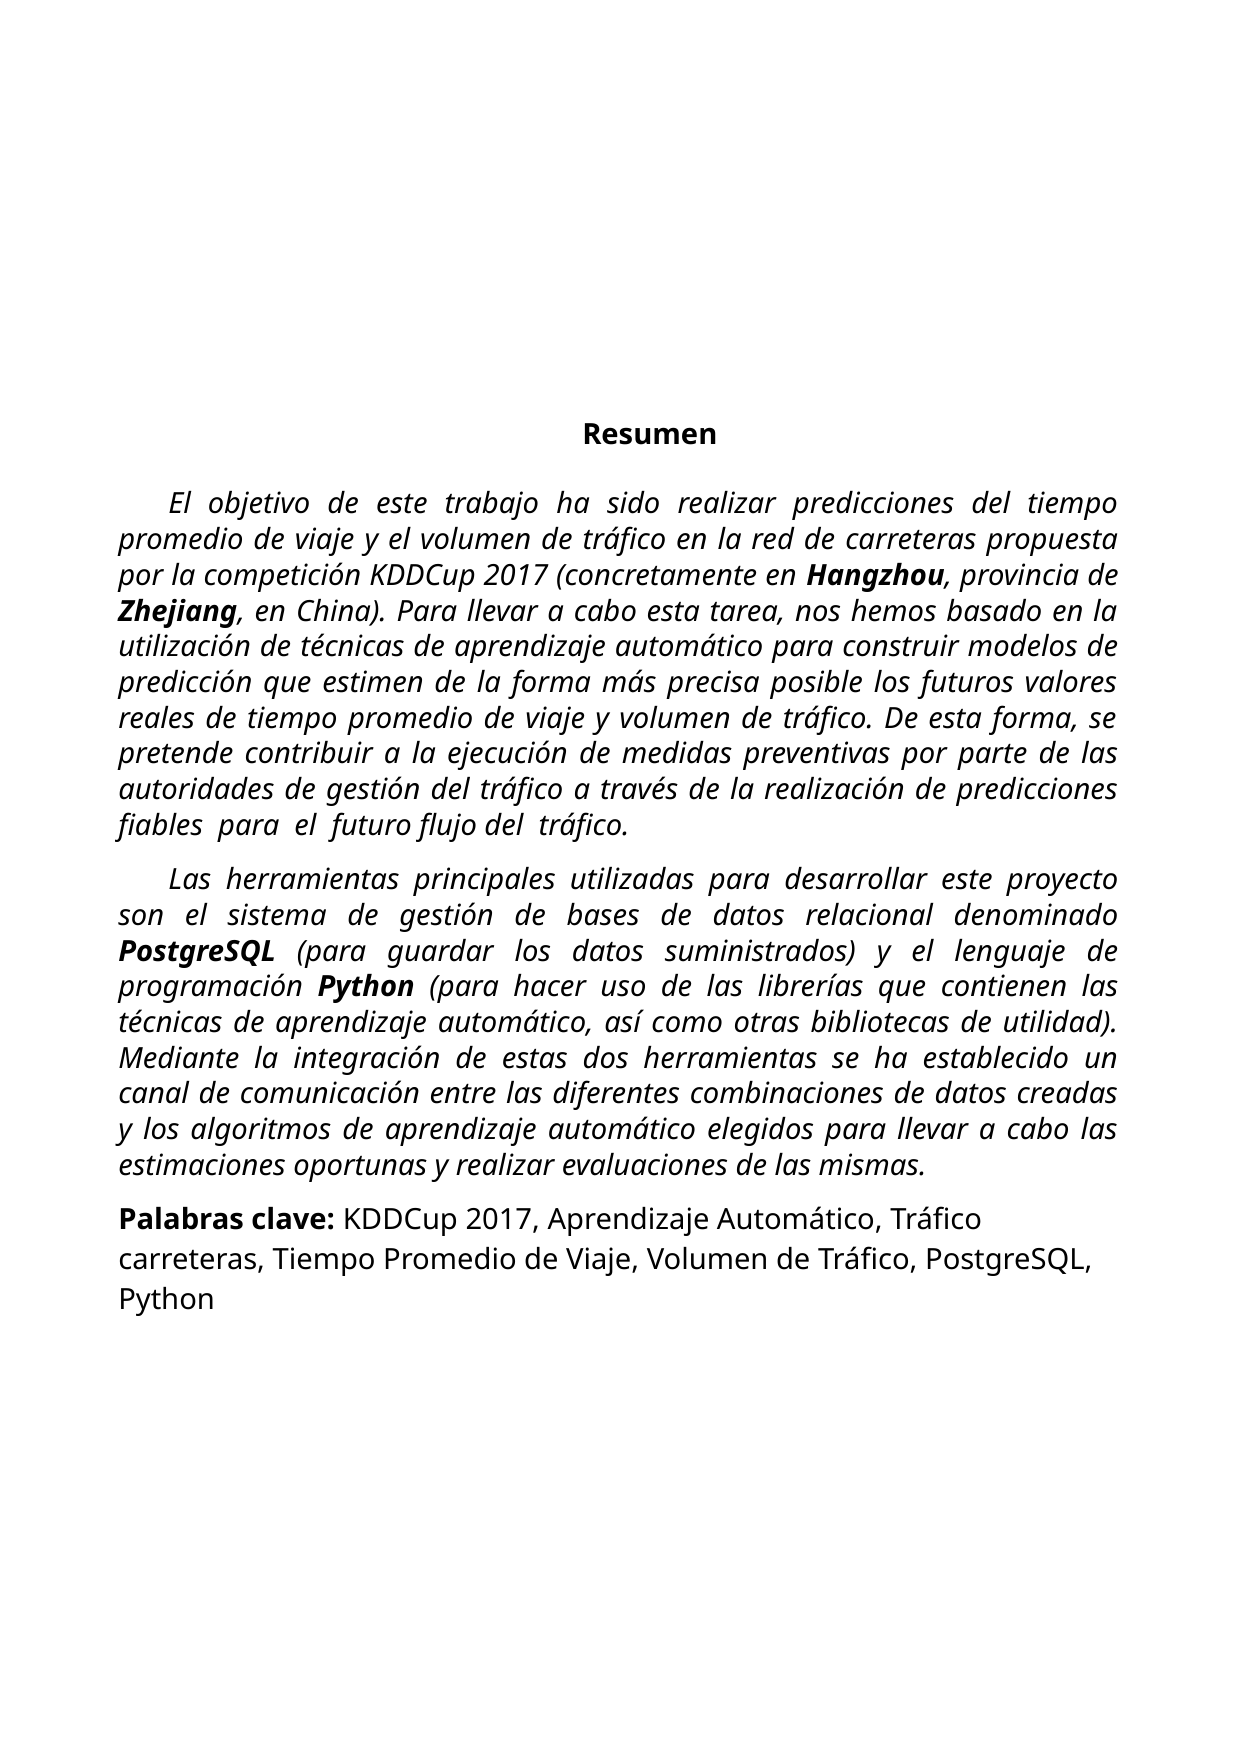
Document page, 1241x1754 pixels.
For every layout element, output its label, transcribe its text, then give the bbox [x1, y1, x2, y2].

text Resumen [118, 413, 1122, 453]
text Las herramientas principales utilizadas para desarrollar este proyecto son el sistema de gestión de bases de datos relacional denominado PostgreSQL (para guardar los datos suministrados) y el lenguaje de programación Python (para hacer uso de las librerías que contienen las técnicas de aprendizaje automático, así como otras bibliotecas de utilidad). Mediante la integración de estas dos herramientas se ha establecido un canal de comunicación entre las diferentes combinaciones de datos creadas y los algoritmos de aprendizaje automático elegidos para llevar a cabo las estimaciones oportunas y realizar evaluaciones de las mismas. [118, 858, 1122, 1184]
text Palabras clave: KDDCup 2017, Aprendizaje Automático, Tráfico carreteras, Tiempo Promedio de Viaje, Volumen de Tráfico, PostgreSQL, Python [118, 1198, 1122, 1318]
text El objetivo de este trabajo ha sido realizar predicciones del tiempo promedio de viaje y el volumen de tráfico en la red de carreteras propuesta por la competición KDDCup 2017 (concretamente en Hangzhou, provincia de Zhejiang, en China). Para llevar a cabo esta tarea, nos hemos basado en la utilización de técnicas de aprendizaje automático para construir modelos de predicción que estimen de la forma más precisa posible los futuros valores reales de tiempo promedio de viaje y volumen de tráfico. De esta forma, se pretende contribuir a la ejecución de medidas preventivas por parte de las autoridades de gestión del tráfico a través de la realización de predicciones fiables para el futuro flujo del tráfico. [118, 483, 1122, 844]
